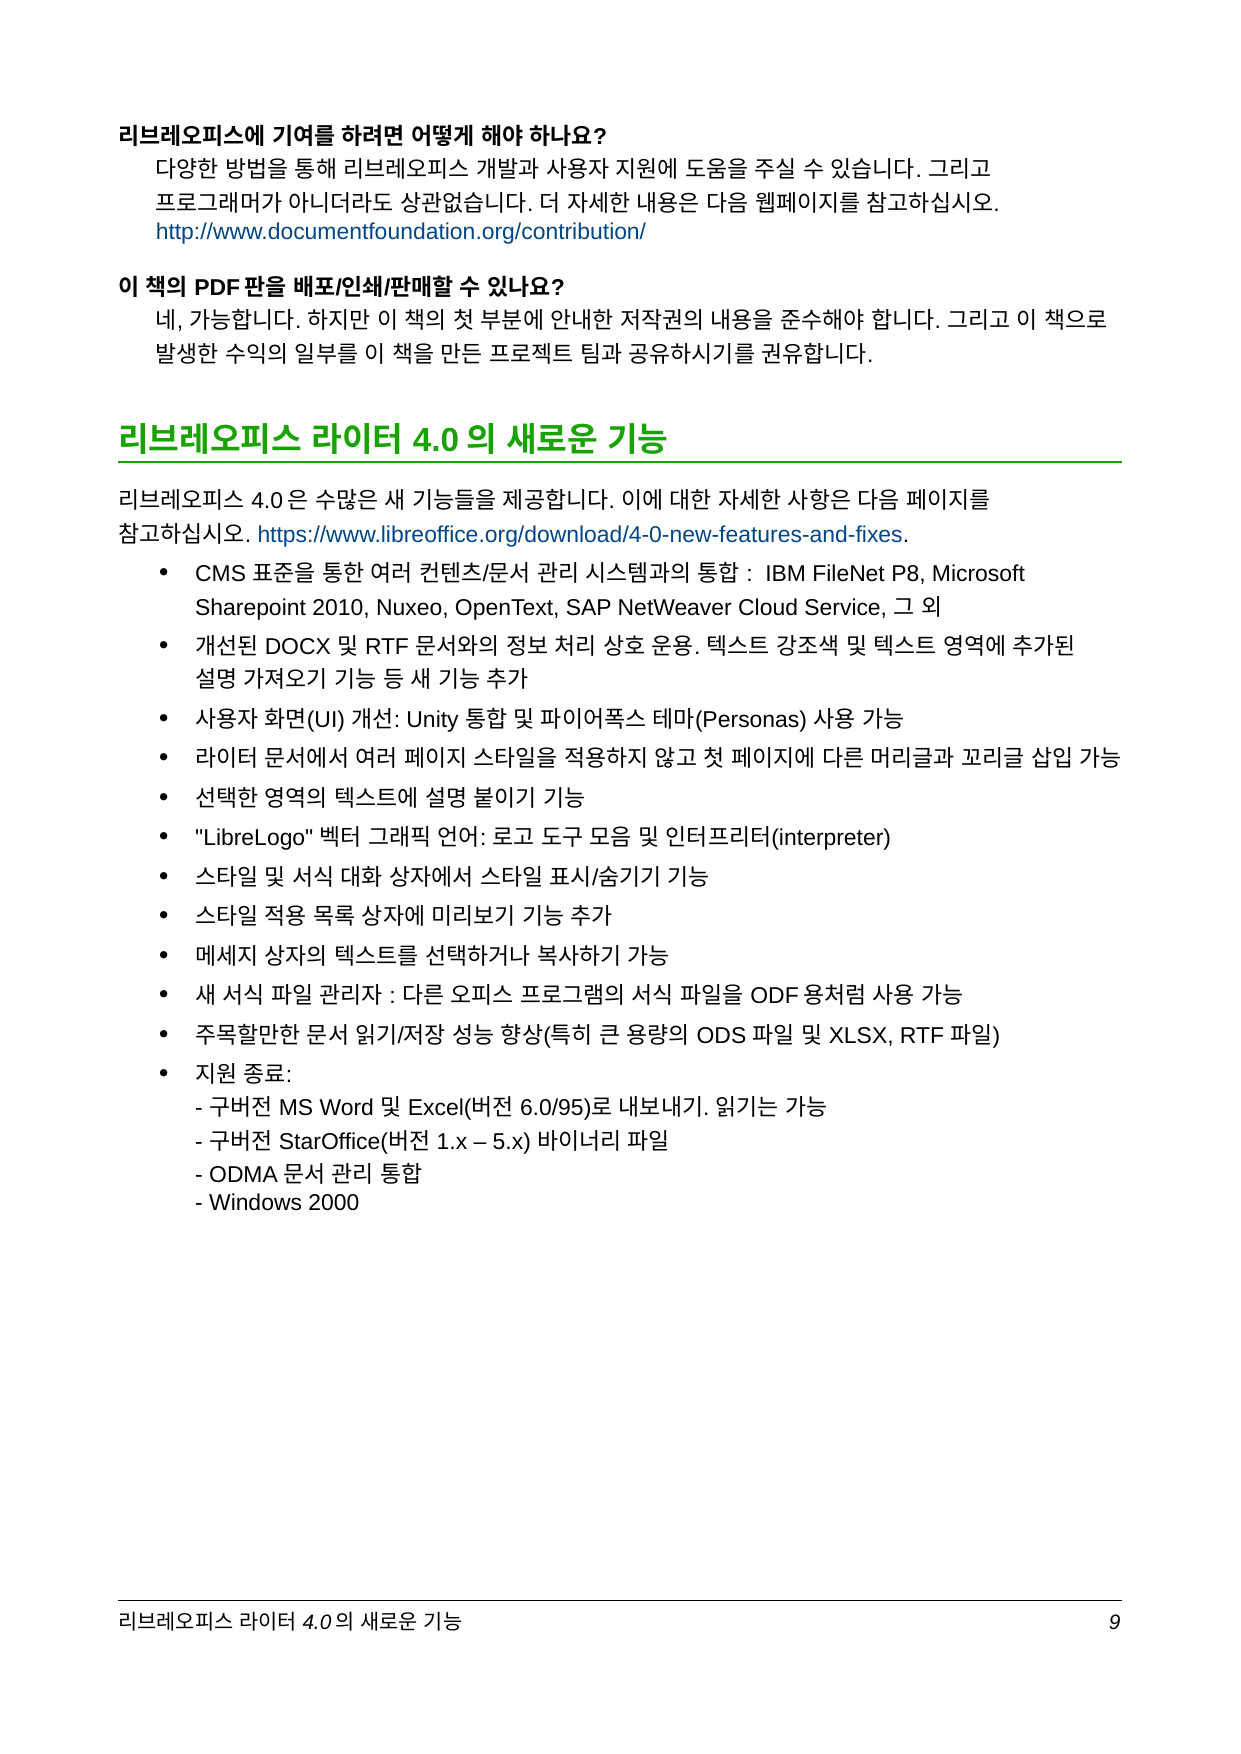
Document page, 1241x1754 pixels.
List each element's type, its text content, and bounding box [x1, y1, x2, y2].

list 새 서식 파일 관리자 : 다른 오피스 프로그램의 서식 파일을 ODF용처럼 사용 가능 [156, 977, 1122, 1010]
list 스타일 및 서식 대화 상자에서 스타일 표시/숨기기 기능 [156, 859, 1122, 892]
subtitle 리브레오피스 라이터 4.0의 새로운 기능 [118, 413, 1122, 461]
list CMS 표준을 통한 여러 컨텐츠/문서 관리 시스템과의 통합 : IBM FileNet P8, Microsoft Sharepoint 2010, Nuxeo, OpenText, SAP NetWeaver Cloud Service, 그 외 [156, 555, 1122, 622]
text 이 책의 PDF판을 배포/인쇄/판매할 수 있나요? [118, 269, 1122, 302]
list 메세지 상자의 텍스트를 선택하거나 복사하기 가능 [156, 938, 1122, 971]
text 네, 가능합니다. 하지만 이 책의 첫 부분에 안내한 저작권의 내용을 준수해야 합니다. 그리고 이 책으로 발생한 수익의 일부를 이 책을 만든 프로젝트 팀과 공유하시기를 권유합니다. [156, 302, 1122, 369]
list "LibreLogo" 벡터 그래픽 언어: 로고 도구 모음 및 인터프리터(interpreter) [156, 819, 1122, 852]
list 리브레오피스 4.0은 수많은 새 기능들을 제공합니다. 이에 대한 자세한 사항은 다음 페이지를 참고하십시오. https://www.libreoffice.org/download/4-0-new-features-and-fixes. [118, 482, 1122, 549]
text 다양한 방법을 통해 리브레오피스 개발과 사용자 지원에 도움을 주실 수 있습니다. 그리고 프로그래머가 아니더라도 상관없습니다. 더 자세한 내용은 다음 웹페이지를 참고하십시오. http://www.documentfoundation.org/contribution/ [156, 151, 1122, 244]
list 개선된 DOCX 및 RTF 문서와의 정보 처리 상호 운용. 텍스트 강조색 및 텍스트 영역에 추가된 설명 가져오기 기능 등 새 기능 추가 [156, 628, 1122, 694]
list 스타일 적용 목록 상자에 미리보기 기능 추가 [156, 898, 1122, 931]
text 리브레오피스에 기여를 하려면 어떻게 해야 하나요? [118, 118, 1122, 151]
list 선택한 영역의 텍스트에 설명 붙이기 기능 [156, 780, 1122, 813]
list 사용자 화면(UI) 개선: Unity 통합 및 파이어폭스 테마(Personas) 사용 가능 [156, 701, 1122, 734]
list 라이터 문서에서 여러 페이지 스타일을 적용하지 않고 첫 페이지에 다른 머리글과 꼬리글 삽입 가능 [156, 740, 1122, 773]
